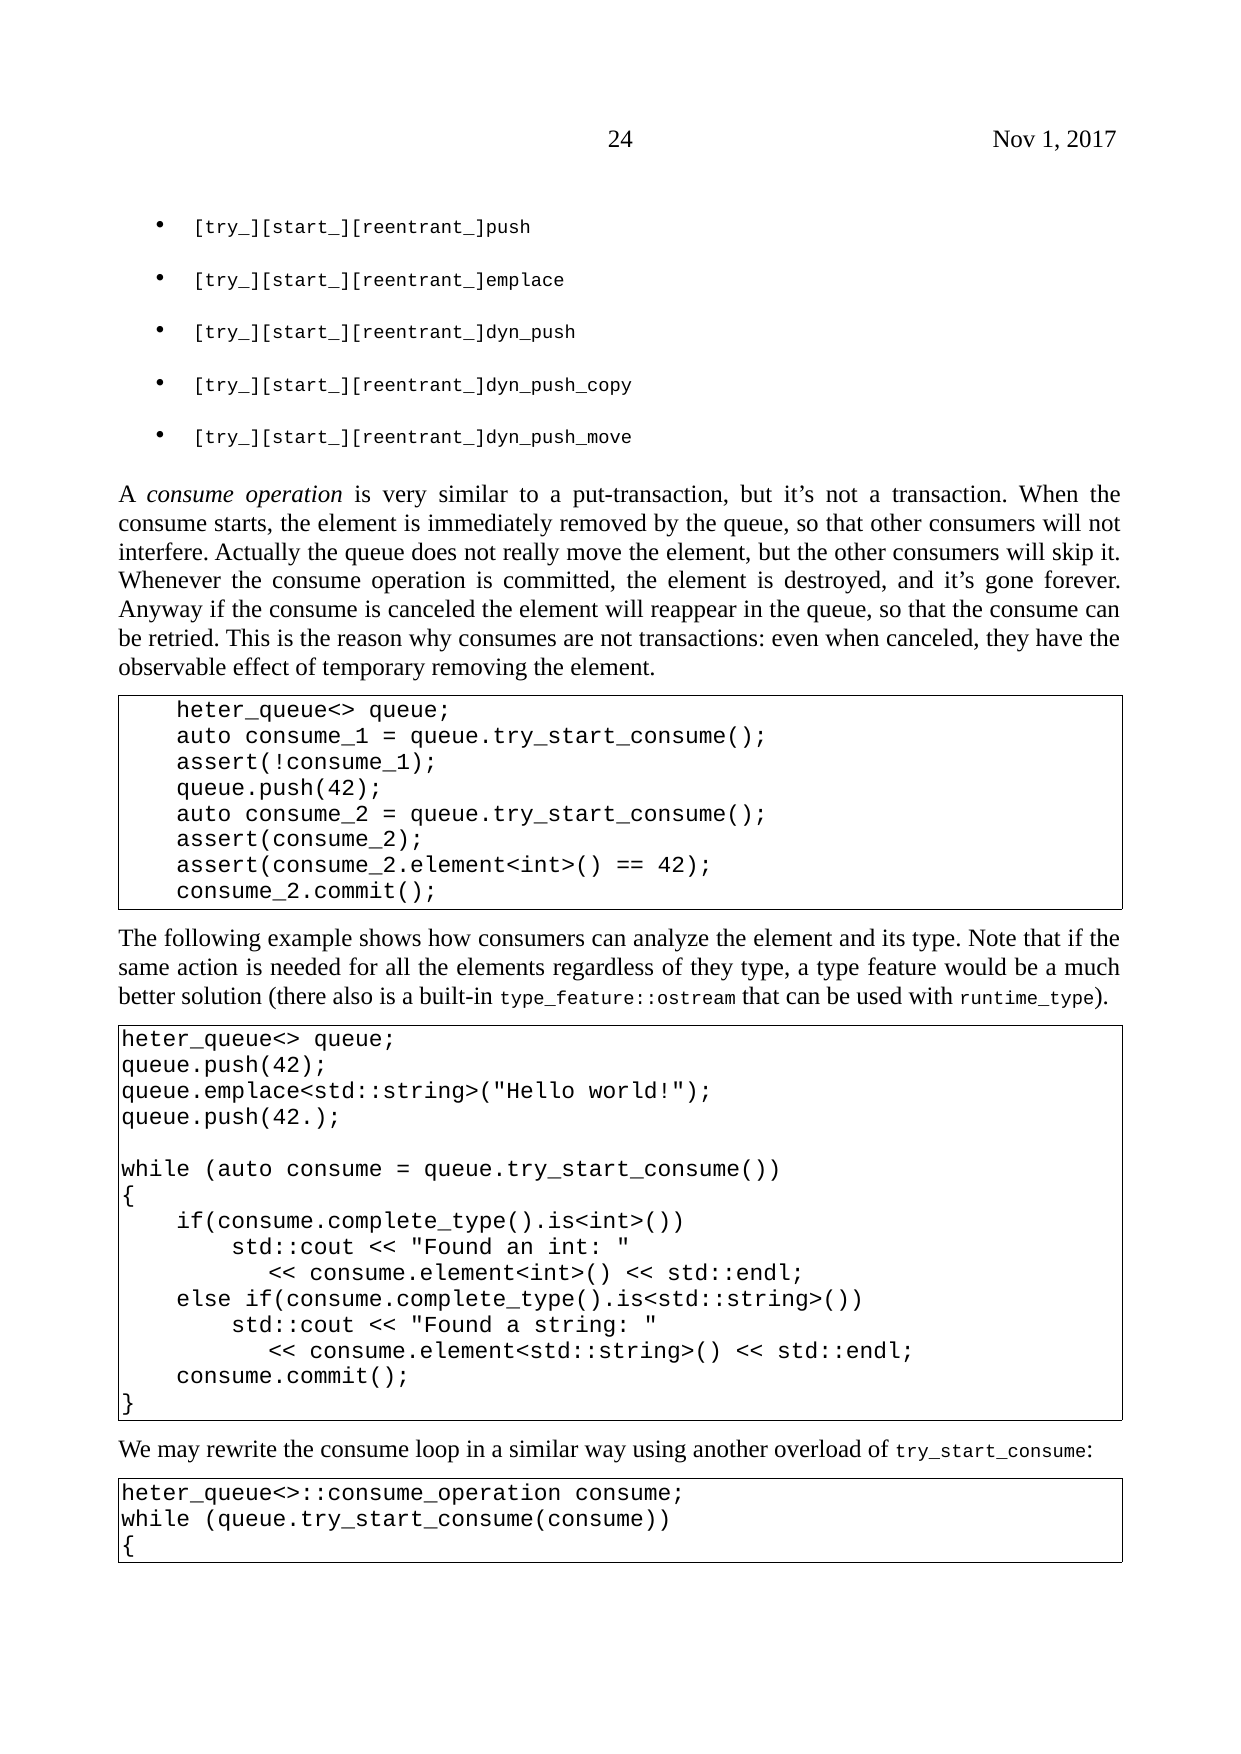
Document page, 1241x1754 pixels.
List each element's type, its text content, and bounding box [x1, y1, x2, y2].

text queue.push(42.); [119, 1102, 1122, 1131]
text queue.push(42); [119, 773, 1122, 799]
text while (auto consume = queue.try_start_consume()) [119, 1154, 1122, 1180]
text The following example shows how consumers can analyze the element and its type. Note that if the same action is needed for all the elements regardless of they type, a type feature would be a much better solution (there also is a built-in type_feature::ostream that can be used with runtime_type). [118, 923, 1122, 1010]
text heter_queue<> queue; [119, 696, 1122, 721]
text std::cout << "Found an int: " [119, 1232, 1122, 1258]
text auto consume_2 = queue.try_start_consume(); [119, 799, 1122, 825]
text { [119, 1180, 1122, 1206]
text heter_queue<>::consume_operation consume; [119, 1479, 1122, 1504]
list [try_][start_][reentrant_]dyn_push [156, 322, 1122, 344]
text consume.commit(); [119, 1362, 1122, 1388]
text assert(consume_2.element<int>() == 42); [119, 851, 1122, 877]
text << consume.element<int>() << std::endl; [119, 1258, 1122, 1284]
text We may rewrite the consume loop in a similar way using another overload of try_start_consume: [118, 1434, 1122, 1463]
text A consume operation is very similar to a put-transaction, but it’s not a transaction. When the consume starts, the element is immediately removed by the queue, so that other consumers will not interfere. Actually the queue does not really move the element, but the other consumers will skip it. Whenever the consume operation is committed, the element is destroyed, and it’s gone forever. Anyway if the consume is canceled the element will reappear in the queue, so that the consume can be retried. This is the reason why consumes are not transactions: even when canceled, they have the observable effect of temporary removing the element. [118, 479, 1122, 680]
text std::cout << "Found a string: " [119, 1310, 1122, 1336]
text } [119, 1388, 1122, 1420]
list [try_][start_][reentrant_]push [156, 217, 1122, 239]
list [try_][start_][reentrant_]dyn_push_move [156, 427, 1122, 449]
text consume_2.commit(); [119, 877, 1122, 909]
text queue.push(42); [119, 1051, 1122, 1077]
text assert(!consume_1); [119, 747, 1122, 773]
text while (queue.try_start_consume(consume)) [119, 1504, 1122, 1530]
text assert(consume_2); [119, 825, 1122, 851]
list [try_][start_][reentrant_]emplace [156, 269, 1122, 292]
text auto consume_1 = queue.try_start_consume(); [119, 721, 1122, 747]
text if(consume.complete_type().is<int>()) [119, 1206, 1122, 1232]
text else if(consume.complete_type().is<std::string>()) [119, 1284, 1122, 1310]
list [try_][start_][reentrant_]dyn_push_copy [156, 374, 1122, 397]
text queue.emplace<std::string>("Hello world!"); [119, 1077, 1122, 1102]
text { [119, 1530, 1122, 1562]
text << consume.element<std::string>() << std::endl; [119, 1336, 1122, 1362]
text heter_queue<> queue; [119, 1026, 1122, 1051]
